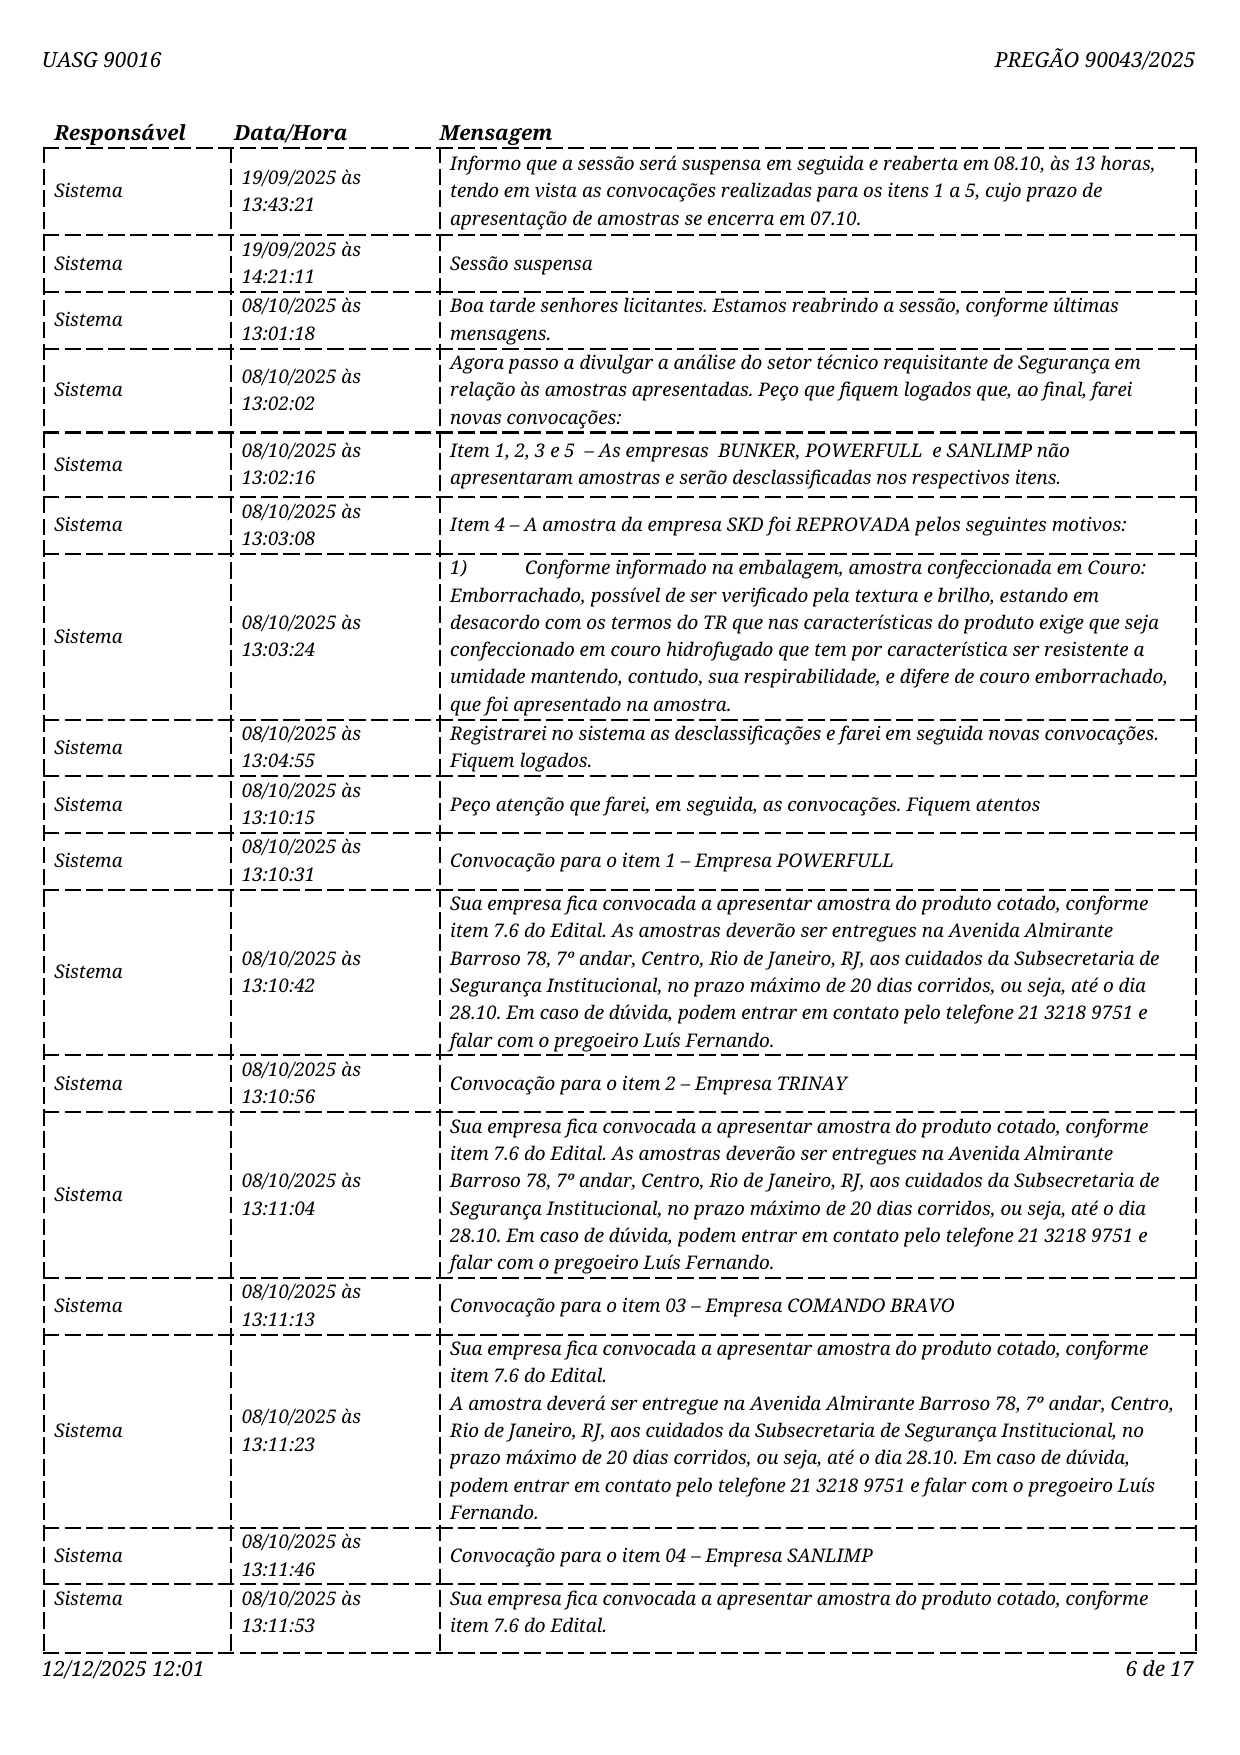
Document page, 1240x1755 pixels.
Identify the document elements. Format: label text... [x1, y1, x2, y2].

table_cell 08/10/2025 às 13:10:15 [231, 775, 439, 832]
table_cell 08/10/2025 às 13:10:42 [231, 889, 439, 1054]
table_cell 08/10/2025 às 13:03:08 [231, 496, 439, 553]
table_cell Sistema [44, 291, 231, 347]
table_cell Sistema [44, 1111, 231, 1277]
table_cell Sistema [44, 1054, 231, 1111]
table_cell 1) Conforme informado na embalagem, amostra confeccionada em Couro: Emborrachado, possível de ser verificado pela textura e brilho, estando em desacordo com os termos do TR que nas características do produto exige que seja confeccionado em couro hidrofugado que tem por característica ser resistente a umidade mantendo, contudo, sua respirabilidade, e difere de couro emborrachado, que foi apresentado na amostra. [440, 553, 1196, 718]
table_cell Sistema [44, 832, 231, 888]
table_cell Sistema [44, 431, 231, 496]
table_cell Sua empresa fica convocada a apresentar amostra do produto cotado, conforme item 7.6 do Edital. [440, 1583, 1196, 1652]
table_cell Sistema [44, 553, 231, 718]
table_cell 08/10/2025 às 13:02:16 [231, 431, 439, 496]
table_cell Sua empresa fica convocada a apresentar amostra do produto cotado, conforme item 7.6 do Edital. As amostras deverão ser entregues na Avenida Almirante Barroso 78, 7º andar, Centro, Rio de Janeiro, RJ, aos cuidados da Subsecretaria de Segurança Institucional, no prazo máximo de 20 dias corridos, ou seja, até o dia 28.10. Em caso de dúvida, podem entrar em contato pelo telefone 21 3218 9751 e falar com o pregoeiro Luís Fernando. [440, 1111, 1196, 1277]
table_cell 08/10/2025 às 13:04:55 [231, 719, 439, 775]
table_cell 08/10/2025 às 13:01:18 [231, 291, 439, 347]
table_cell Convocação para o item 1 – Empresa POWERFULL [440, 832, 1196, 888]
table_cell Informo que a sessão será suspensa em seguida e reaberta em 08.10, às 13 horas, tendo em vista as convocações realizadas para os itens 1 a 5, cujo prazo de apresentação de amostras se encerra em 07.10. [440, 147, 1196, 234]
table_cell 08/10/2025 às 13:11:13 [231, 1277, 439, 1333]
table_cell 08/10/2025 às 13:11:53 [231, 1583, 439, 1652]
table_cell Sessão suspensa [440, 234, 1196, 291]
table_cell 19/09/2025 às 14:21:11 [231, 234, 439, 291]
table_cell Sistema [44, 1583, 231, 1652]
table_cell Sistema [44, 147, 231, 234]
table_cell 19/09/2025 às 13:43:21 [231, 147, 439, 234]
table_cell Item 4 – A amostra da empresa SKD foi REPROVADA pelos seguintes motivos: [440, 496, 1196, 553]
table_cell Sistema [44, 234, 231, 291]
table_cell 08/10/2025 às 13:11:04 [231, 1111, 439, 1277]
table_cell Peço atenção que farei, em seguida, as convocações. Fiquem atentos [440, 775, 1196, 832]
table_cell Sistema [44, 1277, 231, 1333]
table_cell Convocação para o item 2 – Empresa TRINAY [440, 1054, 1196, 1111]
table_cell Sistema [44, 775, 231, 832]
table_cell 08/10/2025 às 13:02:02 [231, 348, 439, 431]
table_cell Sistema [44, 719, 231, 775]
table_cell Sistema [44, 496, 231, 553]
table_cell 08/10/2025 às 13:10:31 [231, 832, 439, 888]
table_cell Sistema [44, 348, 231, 431]
table_cell Sistema [44, 889, 231, 1054]
table_cell Registrarei no sistema as desclassificações e farei em seguida novas convocações. Fiquem logados. [440, 719, 1196, 775]
table_cell 08/10/2025 às 13:11:23 [231, 1334, 439, 1527]
table_cell 08/10/2025 às 13:11:46 [231, 1527, 439, 1583]
table_cell Sua empresa fica convocada a apresentar amostra do produto cotado, conforme item 7.6 do Edital. As amostras deverão ser entregues na Avenida Almirante Barroso 78, 7º andar, Centro, Rio de Janeiro, RJ, aos cuidados da Subsecretaria de Segurança Institucional, no prazo máximo de 20 dias corridos, ou seja, até o dia 28.10. Em caso de dúvida, podem entrar em contato pelo telefone 21 3218 9751 e falar com o pregoeiro Luís Fernando. [440, 889, 1196, 1054]
table_cell Sistema [44, 1334, 231, 1527]
table_cell Sua empresa fica convocada a apresentar amostra do produto cotado, conforme item 7.6 do Edital. A amostra deverá ser entregue na Avenida Almirante Barroso 78, 7º andar, Centro, Rio de Janeiro, RJ, aos cuidados da Subsecretaria de Segurança Institucional, no prazo máximo de 20 dias corridos, ou seja, até o dia 28.10. Em caso de dúvida, podem entrar em contato pelo telefone 21 3218 9751 e falar com o pregoeiro Luís Fernando. [440, 1334, 1196, 1527]
table_cell Convocação para o item 04 – Empresa SANLIMP [440, 1527, 1196, 1583]
table_cell Item 1, 2, 3 e 5 – As empresas BUNKER, POWERFULL e SANLIMP não apresentaram amostras e serão desclassificadas nos respectivos itens. [440, 431, 1196, 496]
table_cell Agora passo a divulgar a análise do setor técnico requisitante de Segurança em relação às amostras apresentadas. Peço que fiquem logados que, ao final, farei novas convocações: [440, 348, 1196, 431]
table_cell Boa tarde senhores licitantes. Estamos reabrindo a sessão, conforme últimas mensagens. [440, 291, 1196, 347]
table_cell Sistema [44, 1527, 231, 1583]
table_cell 08/10/2025 às 13:10:56 [231, 1054, 439, 1111]
table_cell 08/10/2025 às 13:03:24 [231, 553, 439, 718]
table_cell Convocação para o item 03 – Empresa COMANDO BRAVO [440, 1277, 1196, 1333]
